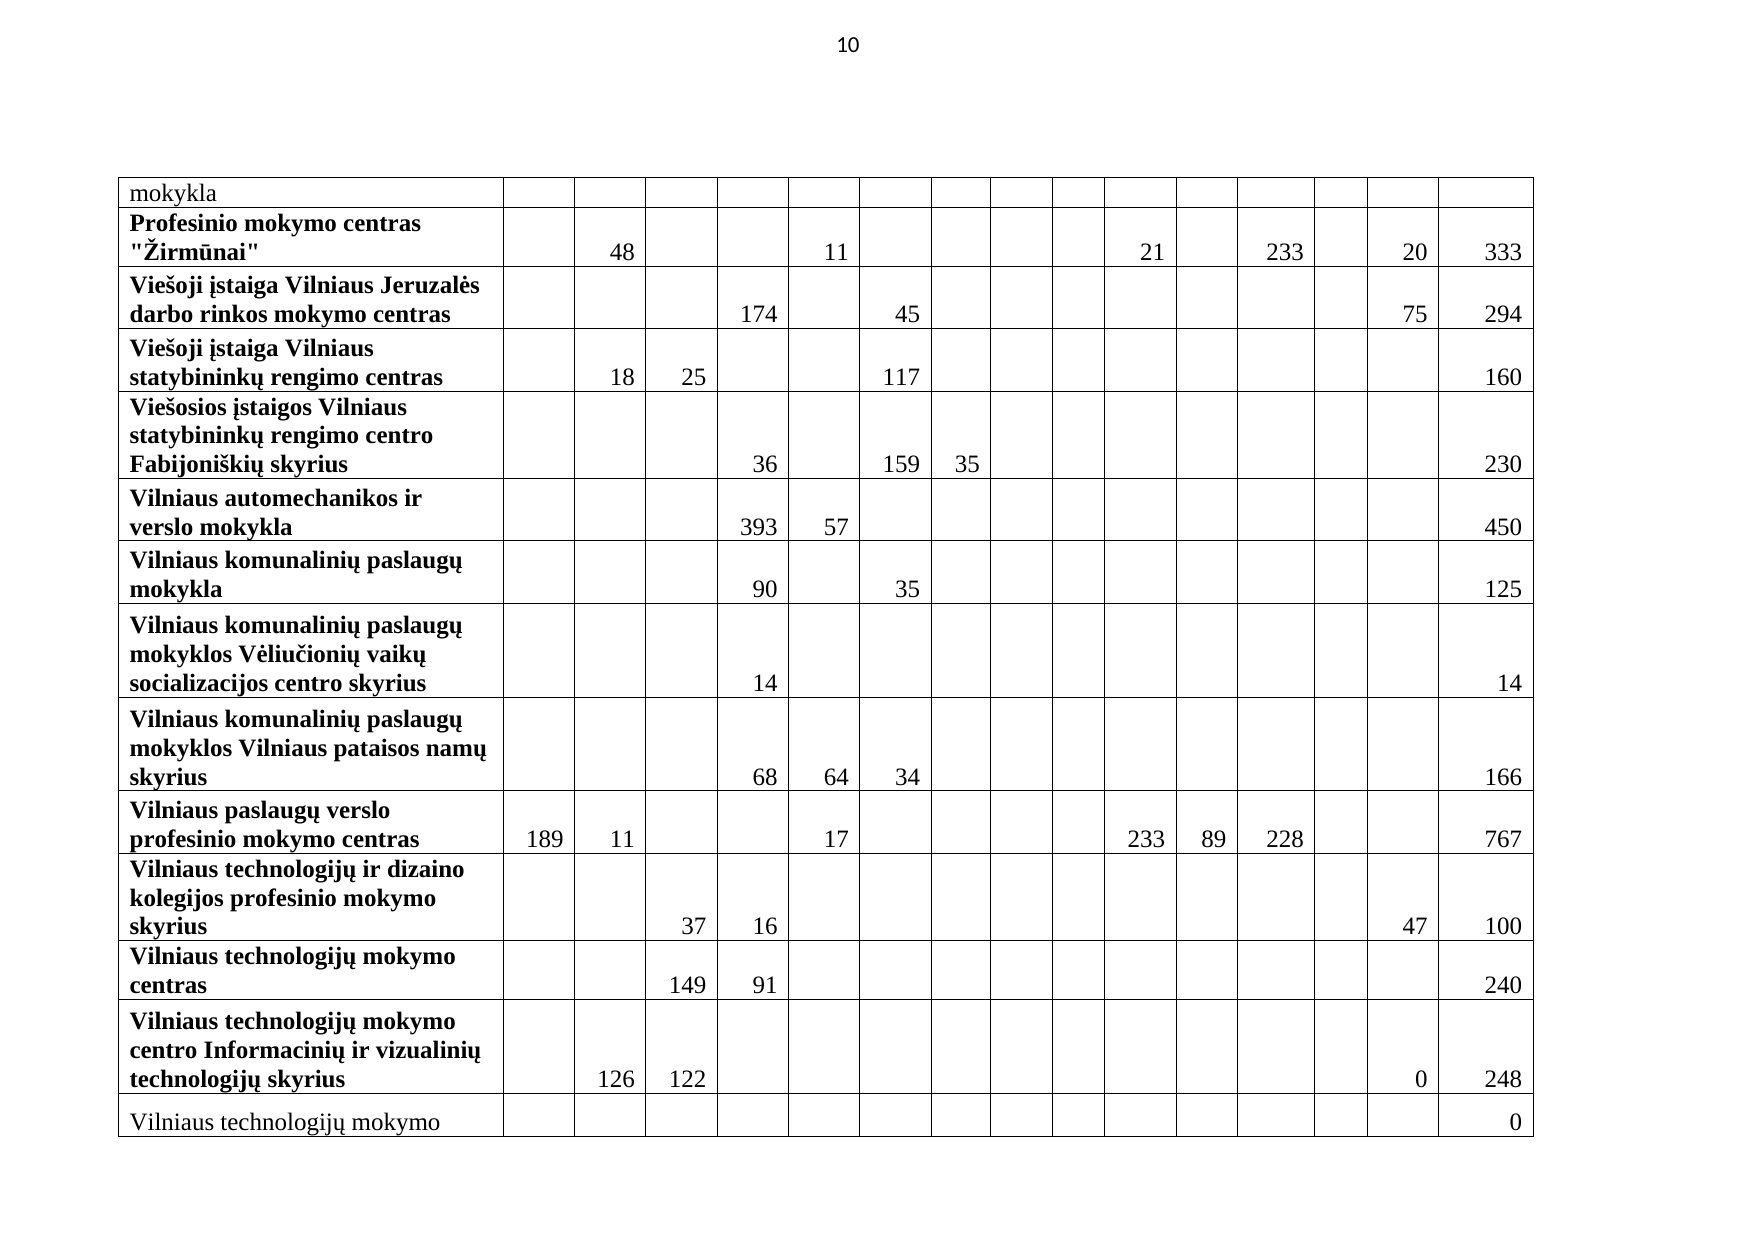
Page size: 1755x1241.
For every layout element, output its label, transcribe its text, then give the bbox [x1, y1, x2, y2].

table_cell [504, 698, 574, 790]
table_cell 57 [789, 479, 859, 540]
table_cell [1105, 479, 1176, 540]
table_cell 233 [1105, 791, 1176, 853]
table_cell [932, 1094, 990, 1136]
table_cell [991, 791, 1052, 853]
table_cell 21 [1105, 208, 1176, 266]
table_cell [1238, 479, 1314, 540]
table_cell 248 [1439, 1000, 1533, 1092]
table_cell [789, 1094, 859, 1136]
table_cell [1368, 941, 1438, 999]
table_cell 47 [1368, 854, 1438, 940]
table_cell 230 [1439, 392, 1533, 478]
table_cell 37 [646, 854, 717, 940]
table_cell [991, 208, 1052, 266]
table_cell [1315, 698, 1367, 790]
table_cell [1105, 178, 1176, 207]
table_cell [504, 479, 574, 540]
table_cell [789, 854, 859, 940]
table_cell [789, 392, 859, 478]
table_cell 35 [932, 392, 990, 478]
table_cell [932, 604, 990, 697]
table_cell 14 [1439, 604, 1533, 697]
table_cell [932, 479, 990, 540]
table_cell Vilniaus technologijų mokymo centro Informacinių ir vizualinių technologijų skyrius [119, 1000, 503, 1092]
table_cell [646, 604, 717, 697]
table_cell [575, 941, 645, 999]
table_cell 240 [1439, 941, 1533, 999]
table_cell [1315, 208, 1367, 266]
table_cell [1105, 267, 1176, 328]
table_cell 75 [1368, 267, 1438, 328]
table_cell 117 [860, 329, 931, 391]
table_cell [1053, 1000, 1104, 1092]
table_cell [504, 267, 574, 328]
table_cell Vilniaus automechanikos ir verslo mokykla [119, 479, 503, 540]
table_cell Viešoji įstaiga Vilniaus statybininkų rengimo centras [119, 329, 503, 391]
table_cell [646, 791, 717, 853]
table_cell 174 [718, 267, 788, 328]
table_cell [991, 1000, 1052, 1092]
table_cell [1105, 329, 1176, 391]
table_cell 16 [718, 854, 788, 940]
table_cell 767 [1439, 791, 1533, 853]
table_cell [646, 392, 717, 478]
table_cell [1238, 1094, 1314, 1136]
table_cell [1315, 604, 1367, 697]
table_cell mokykla [119, 178, 503, 207]
table_cell [646, 1094, 717, 1136]
table_cell [1368, 329, 1438, 391]
table_cell 35 [860, 541, 931, 603]
table_cell [1177, 854, 1237, 940]
table_cell Profesinio mokymo centras "Žirmūnai" [119, 208, 503, 266]
table_cell 125 [1439, 541, 1533, 603]
table_cell [1177, 479, 1237, 540]
table_cell 233 [1238, 208, 1314, 266]
table_cell [932, 854, 990, 940]
table_cell [991, 392, 1052, 478]
table_cell [1177, 329, 1237, 391]
table_cell [646, 479, 717, 540]
table_cell [1105, 1000, 1176, 1092]
table_cell [1368, 392, 1438, 478]
table_cell [1238, 698, 1314, 790]
table_cell 122 [646, 1000, 717, 1092]
table_cell [1315, 791, 1367, 853]
table_cell [575, 178, 645, 207]
table_cell [860, 479, 931, 540]
table_cell [575, 604, 645, 697]
table_cell 11 [575, 791, 645, 853]
table_cell [860, 178, 931, 207]
table_cell [991, 604, 1052, 697]
table_cell [1238, 604, 1314, 697]
table_cell [575, 698, 645, 790]
table_cell Viešoji įstaiga Vilniaus Jeruzalės darbo rinkos mokymo centras [119, 267, 503, 328]
table_cell [1238, 178, 1314, 207]
table_cell [991, 329, 1052, 391]
table_cell [504, 208, 574, 266]
table_cell [860, 791, 931, 853]
table_cell Vilniaus komunalinių paslaugų mokyklos Vilniaus pataisos namų skyrius [119, 698, 503, 790]
table_cell 189 [504, 791, 574, 853]
table_cell [1177, 1094, 1237, 1136]
table_cell Viešosios įstaigos Vilniaus statybininkų rengimo centro Fabijoniškių skyrius [119, 392, 503, 478]
table_cell [1053, 392, 1104, 478]
table_cell [504, 178, 574, 207]
table_cell [1053, 941, 1104, 999]
table_cell 91 [718, 941, 788, 999]
table_cell [1177, 178, 1237, 207]
table_cell [789, 541, 859, 603]
table_cell [1053, 178, 1104, 207]
table_cell [1053, 208, 1104, 266]
table_cell [932, 698, 990, 790]
table_cell [1177, 392, 1237, 478]
table_cell 333 [1439, 208, 1533, 266]
table_cell Vilniaus komunalinių paslaugų mokykla [119, 541, 503, 603]
table_cell 34 [860, 698, 931, 790]
table_cell [789, 178, 859, 207]
table_cell [932, 541, 990, 603]
table_cell [1368, 479, 1438, 540]
table_cell [1439, 178, 1533, 207]
table_cell [1177, 941, 1237, 999]
table_cell [789, 329, 859, 391]
table_cell 159 [860, 392, 931, 478]
table_cell 294 [1439, 267, 1533, 328]
table_cell [1105, 1094, 1176, 1136]
table_cell 393 [718, 479, 788, 540]
table_cell 89 [1177, 791, 1237, 853]
table_cell [718, 1000, 788, 1092]
table_cell [718, 208, 788, 266]
table_cell [1238, 392, 1314, 478]
table_cell [860, 941, 931, 999]
table_cell [991, 854, 1052, 940]
table_cell [1177, 541, 1237, 603]
table_cell [1368, 1094, 1438, 1136]
table_cell [1315, 329, 1367, 391]
table_cell [1238, 854, 1314, 940]
table_cell [646, 267, 717, 328]
table_cell [646, 208, 717, 266]
table_cell [1315, 1094, 1367, 1136]
table_cell [991, 941, 1052, 999]
table_cell Vilniaus paslaugų verslo profesinio mokymo centras [119, 791, 503, 853]
table_cell [1177, 604, 1237, 697]
table_cell [504, 941, 574, 999]
table_cell [1315, 267, 1367, 328]
table_cell [1238, 1000, 1314, 1092]
table_cell [575, 479, 645, 540]
table_cell [575, 267, 645, 328]
table_cell [991, 267, 1052, 328]
table_cell [1368, 698, 1438, 790]
table_cell [1315, 854, 1367, 940]
table_cell [1315, 392, 1367, 478]
table_cell [991, 479, 1052, 540]
table_cell [860, 854, 931, 940]
table_cell [789, 267, 859, 328]
table_cell [504, 392, 574, 478]
table_cell 160 [1439, 329, 1533, 391]
table_cell [932, 208, 990, 266]
table_cell 11 [789, 208, 859, 266]
table_cell 126 [575, 1000, 645, 1092]
table_cell [1177, 1000, 1237, 1092]
table_cell 450 [1439, 479, 1533, 540]
table_cell [1053, 604, 1104, 697]
table_cell [718, 329, 788, 391]
table_cell [575, 392, 645, 478]
table_cell [1315, 479, 1367, 540]
table_cell [789, 941, 859, 999]
table_cell [860, 208, 931, 266]
table_cell [1238, 941, 1314, 999]
table_cell 100 [1439, 854, 1533, 940]
table_cell 68 [718, 698, 788, 790]
table_cell 36 [718, 392, 788, 478]
table_cell [504, 329, 574, 391]
table_cell 25 [646, 329, 717, 391]
table_cell [718, 178, 788, 207]
table_cell [1368, 791, 1438, 853]
table_cell Vilniaus technologijų ir dizaino kolegijos profesinio mokymo skyrius [119, 854, 503, 940]
table_cell [1105, 604, 1176, 697]
table_cell [1368, 604, 1438, 697]
table_cell 166 [1439, 698, 1533, 790]
table_cell [1053, 698, 1104, 790]
table_cell 45 [860, 267, 931, 328]
table_cell 18 [575, 329, 645, 391]
table_cell [1053, 267, 1104, 328]
table_cell [932, 329, 990, 391]
table_cell [1315, 1000, 1367, 1092]
table_cell [575, 854, 645, 940]
table_cell [504, 854, 574, 940]
table_cell [1053, 541, 1104, 603]
table_cell [991, 541, 1052, 603]
table_cell 64 [789, 698, 859, 790]
table_cell [1053, 791, 1104, 853]
table_cell [1368, 541, 1438, 603]
table_cell [991, 178, 1052, 207]
table_cell [991, 698, 1052, 790]
table_cell [1315, 941, 1367, 999]
table_cell [1315, 178, 1367, 207]
table_cell 0 [1368, 1000, 1438, 1092]
table_cell 90 [718, 541, 788, 603]
table_cell [860, 1000, 931, 1092]
table_cell [1238, 267, 1314, 328]
table_cell 17 [789, 791, 859, 853]
table_cell [932, 1000, 990, 1092]
table_cell [1053, 329, 1104, 391]
table_cell [789, 1000, 859, 1092]
table_cell [1368, 178, 1438, 207]
table_cell [1053, 854, 1104, 940]
table_cell [504, 1094, 574, 1136]
table_cell 228 [1238, 791, 1314, 853]
table_cell [1105, 392, 1176, 478]
table_cell [1238, 541, 1314, 603]
table_cell [504, 541, 574, 603]
table_cell [1053, 479, 1104, 540]
table_cell [718, 1094, 788, 1136]
table_cell [991, 1094, 1052, 1136]
table_cell [1105, 941, 1176, 999]
table_cell [1053, 1094, 1104, 1136]
table_cell [1105, 854, 1176, 940]
table_cell [1315, 541, 1367, 603]
table_cell 149 [646, 941, 717, 999]
table_cell [718, 791, 788, 853]
table_cell [575, 1094, 645, 1136]
table_cell 20 [1368, 208, 1438, 266]
table_cell [575, 541, 645, 603]
table_cell [1177, 267, 1237, 328]
table_cell [789, 604, 859, 697]
table_cell [1177, 698, 1237, 790]
table_cell [504, 1000, 574, 1092]
table_cell [860, 604, 931, 697]
table_cell 48 [575, 208, 645, 266]
table_cell 14 [718, 604, 788, 697]
table_cell [860, 1094, 931, 1136]
table_cell [646, 178, 717, 207]
table_cell [1105, 541, 1176, 603]
table_cell [1105, 698, 1176, 790]
table_cell 0 [1439, 1094, 1533, 1136]
table_cell Vilniaus komunalinių paslaugų mokyklos Vėliučionių vaikų socializacijos centro skyrius [119, 604, 503, 697]
table_cell [646, 541, 717, 603]
table_cell [932, 791, 990, 853]
table_cell [646, 698, 717, 790]
table_cell [1238, 329, 1314, 391]
table_cell [932, 267, 990, 328]
table_cell Vilniaus technologijų mokymo centras [119, 941, 503, 999]
table_cell Vilniaus technologijų mokymo [119, 1094, 503, 1136]
table_cell [932, 178, 990, 207]
table_cell [932, 941, 990, 999]
table_cell [504, 604, 574, 697]
table_cell [1177, 208, 1237, 266]
